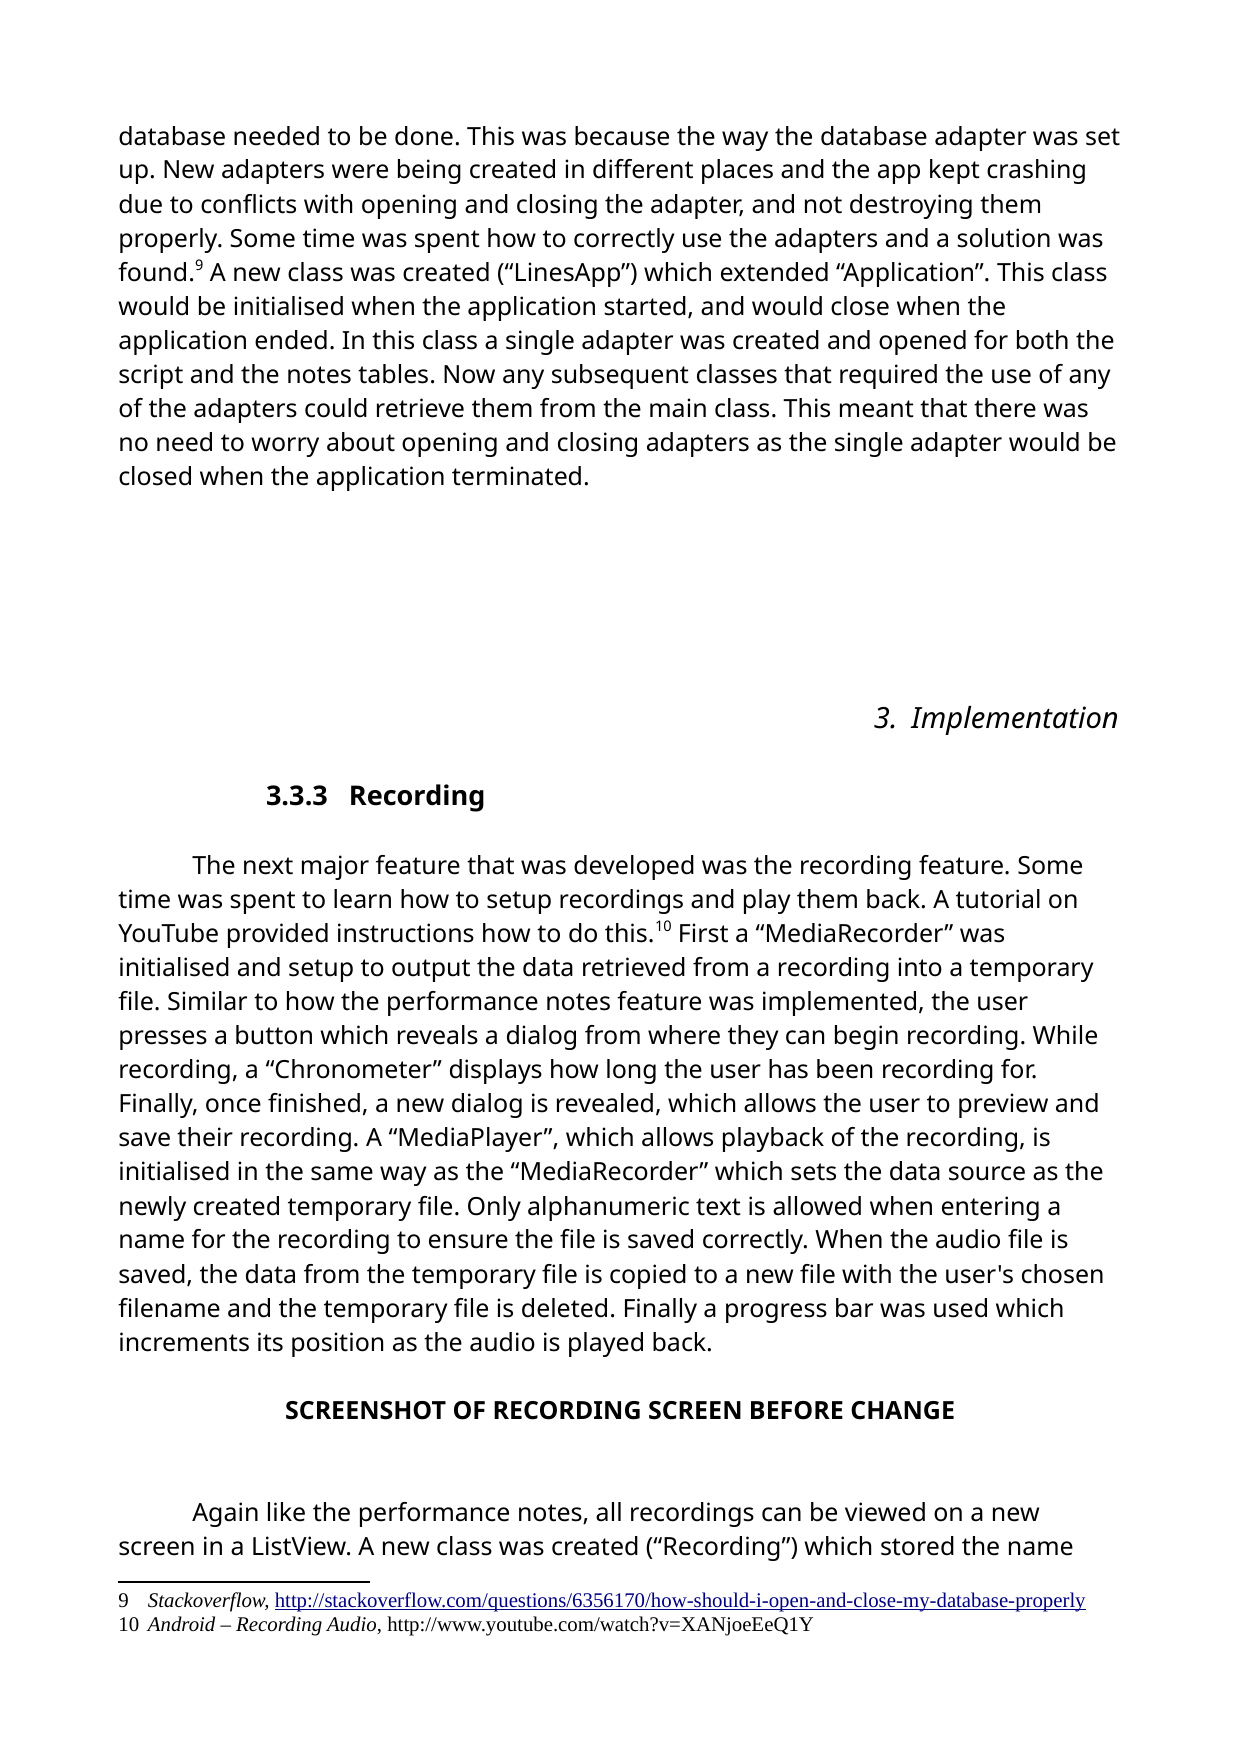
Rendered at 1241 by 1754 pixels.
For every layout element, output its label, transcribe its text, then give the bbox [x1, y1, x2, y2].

text 3.3.3 Recording [118, 777, 1122, 813]
text Android – Recording Audio, http://www.youtube.com/watch?v=XANjoeEeQ1Y [118, 1612, 1122, 1636]
text Stackoverflow, http://stackoverflow.com/questions/6356170/how-should-i-open-and-close-my-database-properly [118, 1588, 1122, 1612]
text SCREENSHOT OF RECORDING SCREEN BEFORE CHANGE [118, 1392, 1122, 1427]
text database needed to be done. This was because the way the database adapter was set up. New adapters were being created in different places and the app kept crashing due to conflicts with opening and closing the adapter, and not destroying them properly. Some time was spent how to correctly use the adapters and a solution was found. A new class was created (“LinesApp”) which extended “Application”. This class would be initialised when the application started, and would close when the application ended. In this class a single adapter was created and opened for both the script and the notes tables. Now any subsequent classes that required the use of any of the adapters could retrieve them from the main class. This meant that there was no need to worry about opening and closing adapters as the single adapter would be closed when the application terminated. [118, 118, 1122, 493]
text Again like the performance notes, all recordings can be viewed on a new screen in a ListView. A new class was created (“Recording”) which stored the name [118, 1495, 1122, 1563]
text The next major feature that was developed was the recording feature. Some time was spent to learn how to setup recordings and play them back. A tutorial on YouTube provided instructions how to do this. First a “MediaRecorder” was initialised and setup to output the data retrieved from a recording into a temporary file. Similar to how the performance notes feature was implemented, the user presses a button which reveals a dialog from where they can begin recording. While recording, a “Chronometer” displays how long the user has been recording for. Finally, once finished, a new dialog is revealed, which allows the user to preview and save their recording. A “MediaPlayer”, which allows playback of the recording, is initialised in the same way as the “MediaRecorder” which sets the data source as the newly created temporary file. Only alphanumeric text is allowed when entering a name for the recording to ensure the file is saved correctly. When the audio file is saved, the data from the temporary file is copied to a new file with the user's chosen filename and the temporary file is deleted. Finally a progress bar was used which increments its position as the audio is played back. [118, 847, 1122, 1358]
list Implementation [493, 697, 1122, 737]
